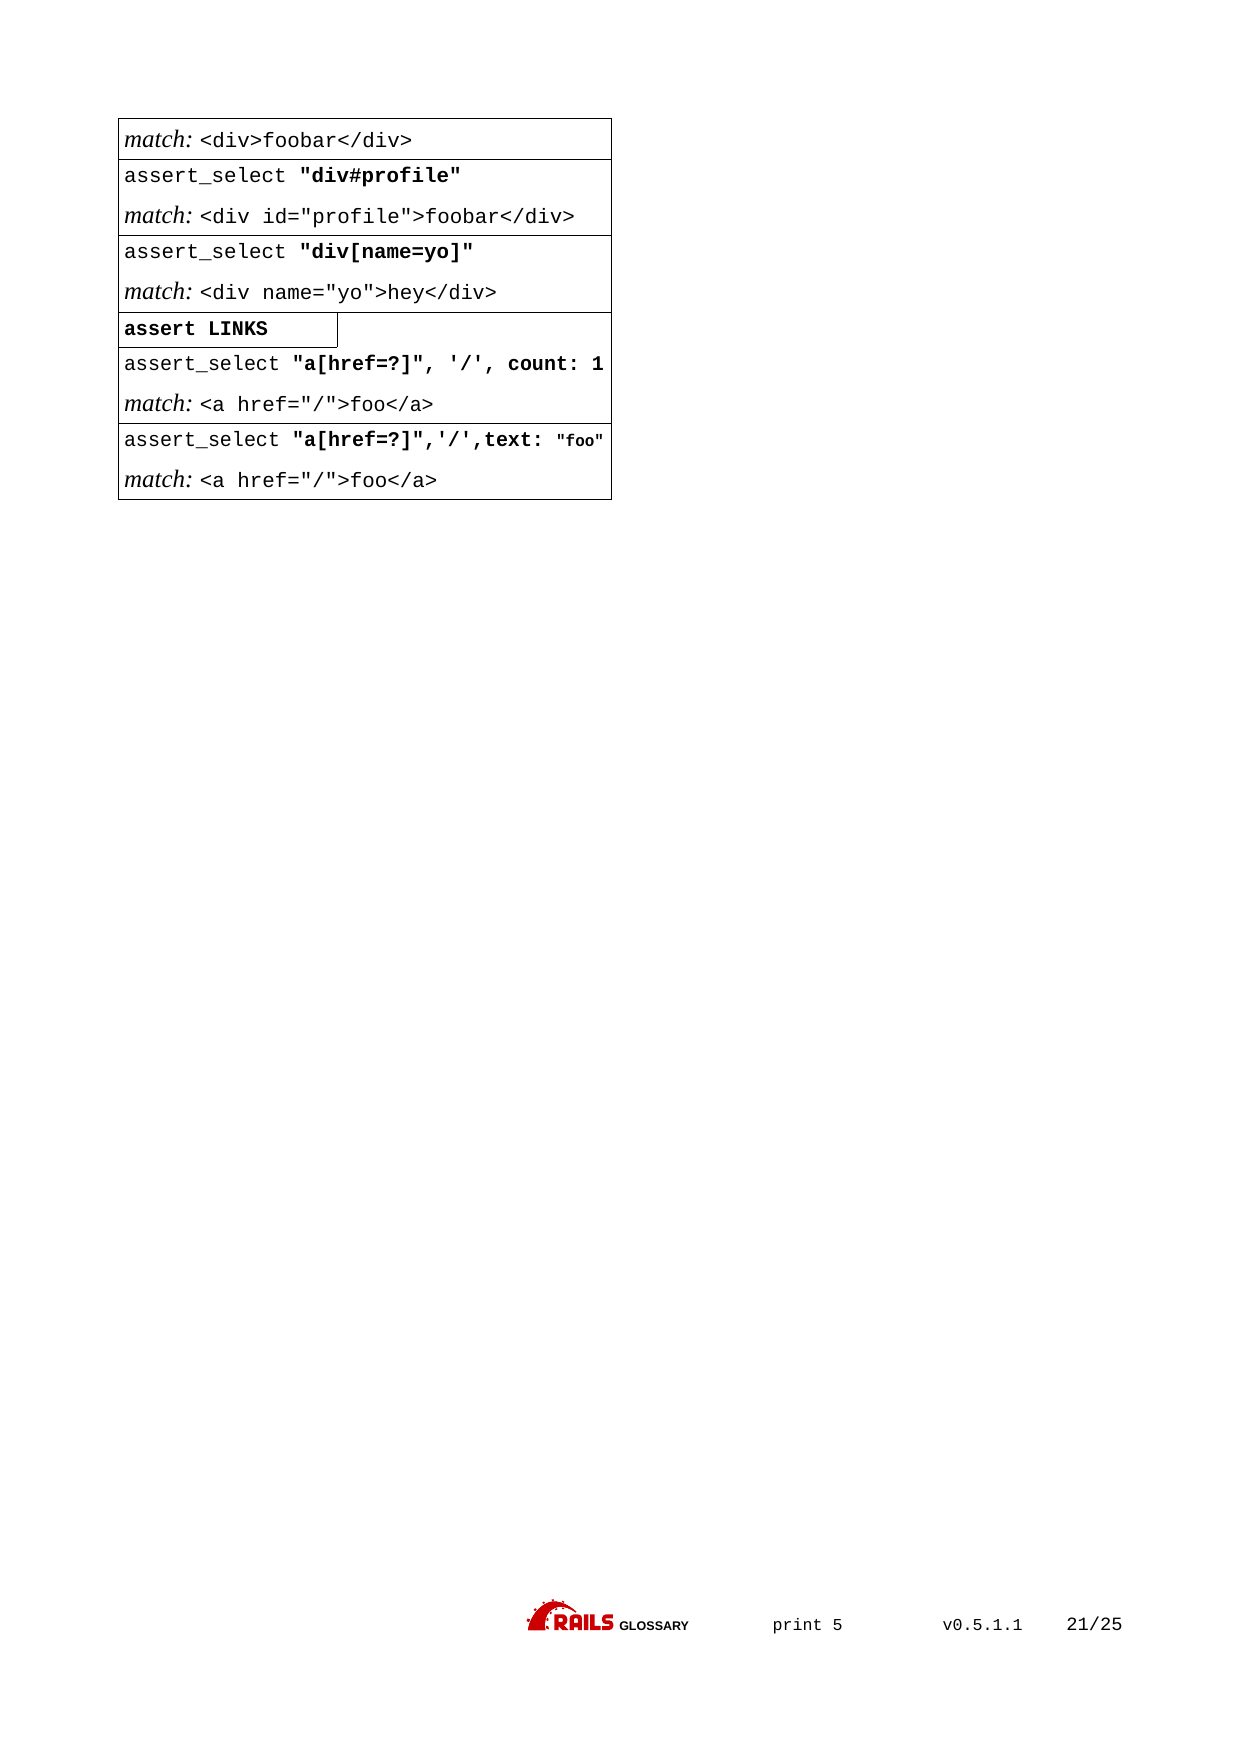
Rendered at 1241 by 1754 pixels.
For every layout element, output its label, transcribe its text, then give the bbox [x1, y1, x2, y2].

table_cell assert_select "div#profile" [119, 160, 611, 194]
table_cell match: <a href="/">foo</a> [119, 458, 611, 499]
table_cell assert_select "a[href=?]",'/',text: "foo" [119, 424, 611, 458]
table_cell match: <a href="/">foo</a> [119, 382, 611, 423]
table_cell assert LINKS [119, 313, 337, 347]
table_cell match: <div>foobar</div> [119, 119, 611, 159]
table_cell assert_select "a[href=?]", '/', count: 1 [119, 347, 611, 382]
table_cell match: <div id="profile">foobar</div> [119, 194, 611, 235]
table_cell [338, 313, 611, 347]
table_cell match: <div name="yo">hey</div> [119, 271, 611, 312]
table_cell assert_select "div[name=yo]" [119, 236, 611, 271]
